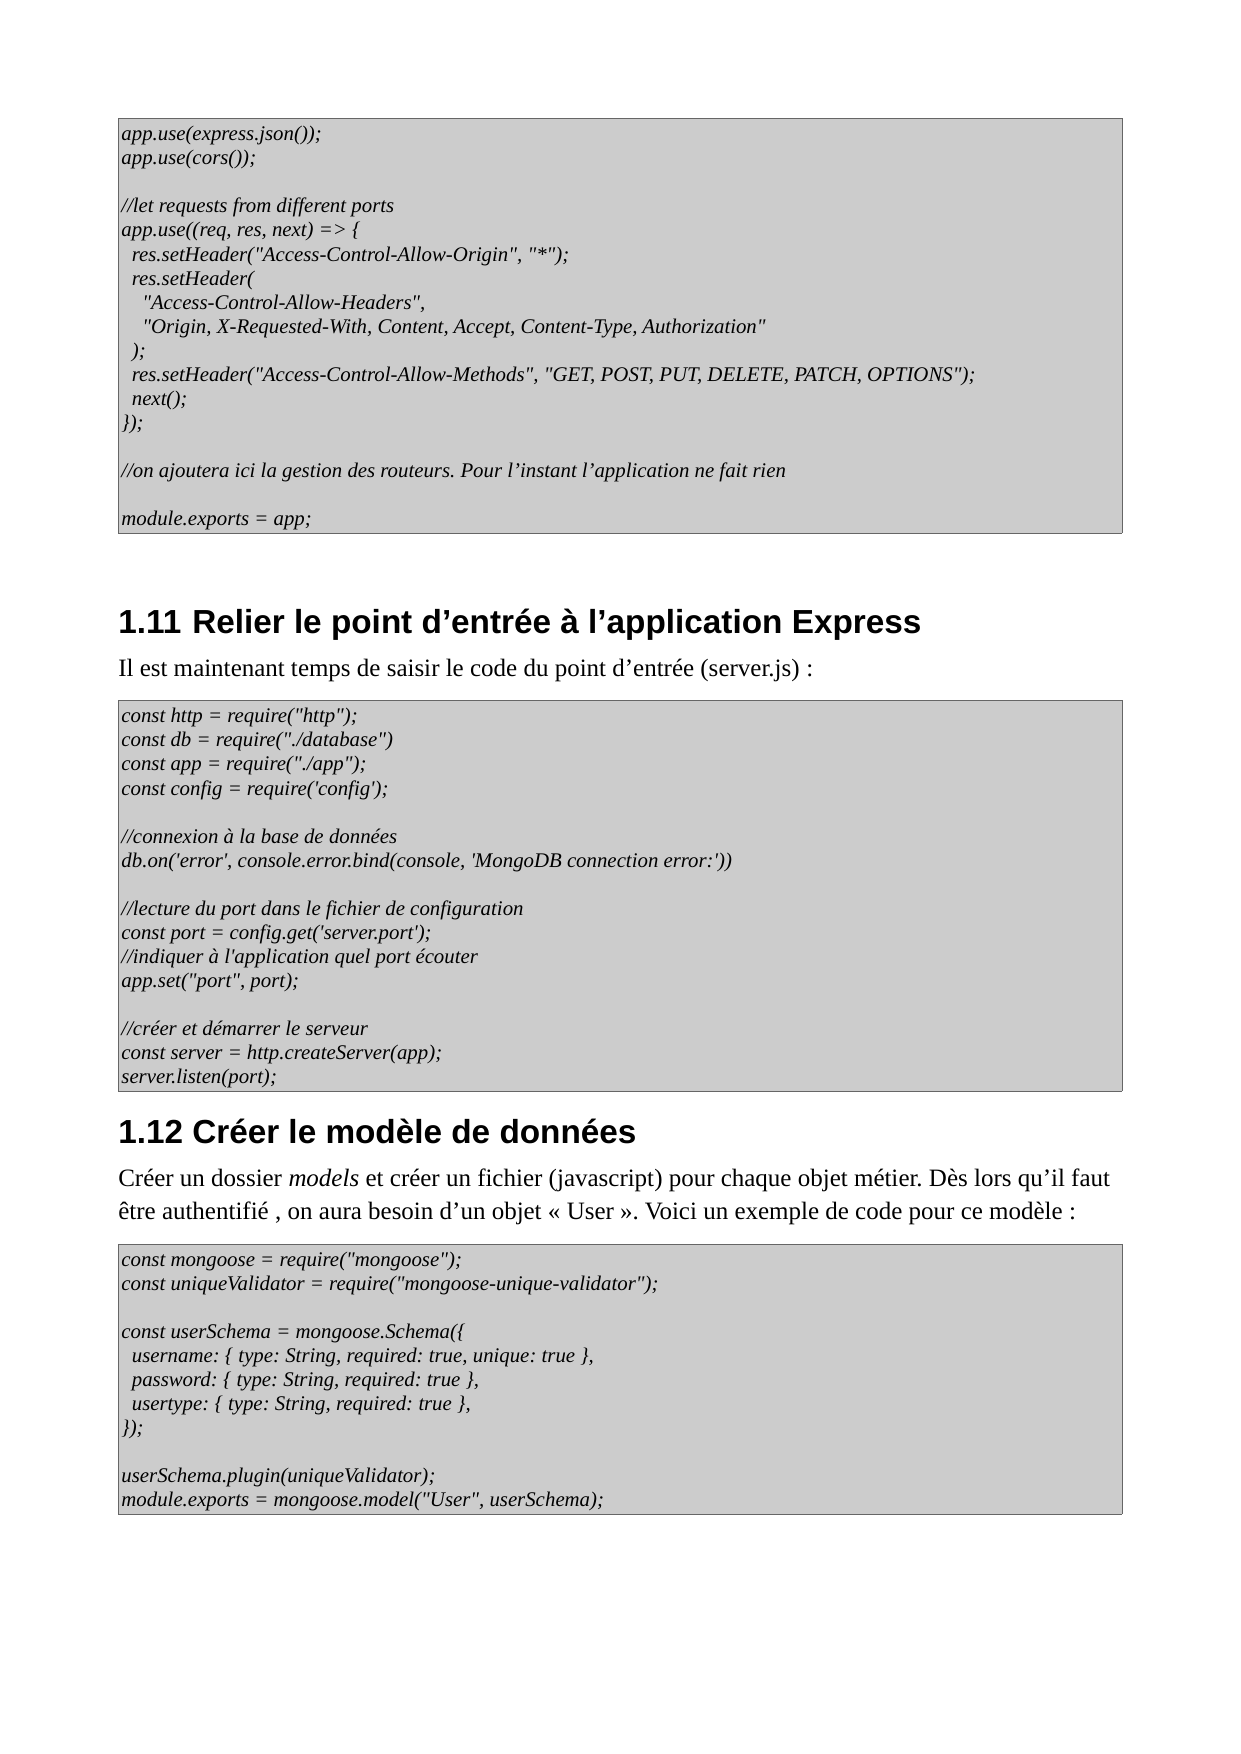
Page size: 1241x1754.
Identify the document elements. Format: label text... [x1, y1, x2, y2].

text module.exports = app; [119, 503, 1122, 533]
text //lecture du port dans le fichier de configuration [119, 893, 1122, 917]
text app.use(express.json()); [119, 119, 1122, 142]
text server.listen(port); [119, 1061, 1122, 1091]
text const config = require('config'); [119, 772, 1122, 796]
text res.setHeader("Access-Control-Allow-Methods", "GET, POST, PUT, DELETE, PATCH, OPTIONS"); [119, 359, 1122, 383]
text app.set("port", port); [119, 965, 1122, 989]
text password: { type: String, required: true }, [119, 1364, 1122, 1388]
text //connexion à la base de données [119, 821, 1122, 844]
text const server = http.createServer(app); [119, 1037, 1122, 1061]
text db.on('error', console.error.bind(console, 'MongoDB connection error:')) [119, 844, 1122, 869]
text }); [119, 1412, 1122, 1436]
text const mongoose = require("mongoose"); [119, 1245, 1122, 1268]
text const port = config.get('server.port'); [119, 917, 1122, 941]
text const app = require("./app"); [119, 748, 1122, 772]
text //indiquer à l'application quel port écouter [119, 941, 1122, 965]
subtitle Créer le modèle de données [118, 1112, 1122, 1151]
subtitle Relier le point d’entrée à l’application Express [118, 602, 1122, 640]
text //on ajoutera ici la gestion des routeurs. Pour l’instant l’application ne fait rien [119, 455, 1122, 479]
text //let requests from different ports [119, 190, 1122, 214]
text username: { type: String, required: true, unique: true }, [119, 1340, 1122, 1364]
text app.use((req, res, next) => { [119, 214, 1122, 238]
text //créer et démarrer le serveur [119, 1013, 1122, 1037]
text module.exports = mongoose.model("User", userSchema); [119, 1484, 1122, 1514]
text "Access-Control-Allow-Headers", [119, 287, 1122, 311]
text Créer un dossier models et créer un fichier (javascript) pour chaque objet métier. Dès lors qu’il faut être authentifié , on aura besoin d’un objet « User ». Voici un exemple de code pour ce modèle : [118, 1163, 1122, 1225]
text app.use(cors()); [119, 142, 1122, 166]
text "Origin, X-Requested-With, Content, Accept, Content-Type, Authorization" [119, 311, 1122, 335]
text const uniqueValidator = require("mongoose-unique-validator"); [119, 1268, 1122, 1292]
text usertype: { type: String, required: true }, [119, 1388, 1122, 1412]
text res.setHeader("Access-Control-Allow-Origin", "*"); [119, 238, 1122, 262]
text res.setHeader( [119, 262, 1122, 287]
text Il est maintenant temps de saisir le code du point d’entrée (server.js) : [118, 653, 1122, 681]
text }); [119, 407, 1122, 431]
text const userSchema = mongoose.Schema({ [119, 1316, 1122, 1340]
text const db = require("./database") [119, 724, 1122, 748]
text const http = require("http"); [119, 701, 1122, 724]
text next(); [119, 383, 1122, 407]
text userSchema.plugin(uniqueValidator); [119, 1460, 1122, 1484]
text ); [119, 335, 1122, 359]
